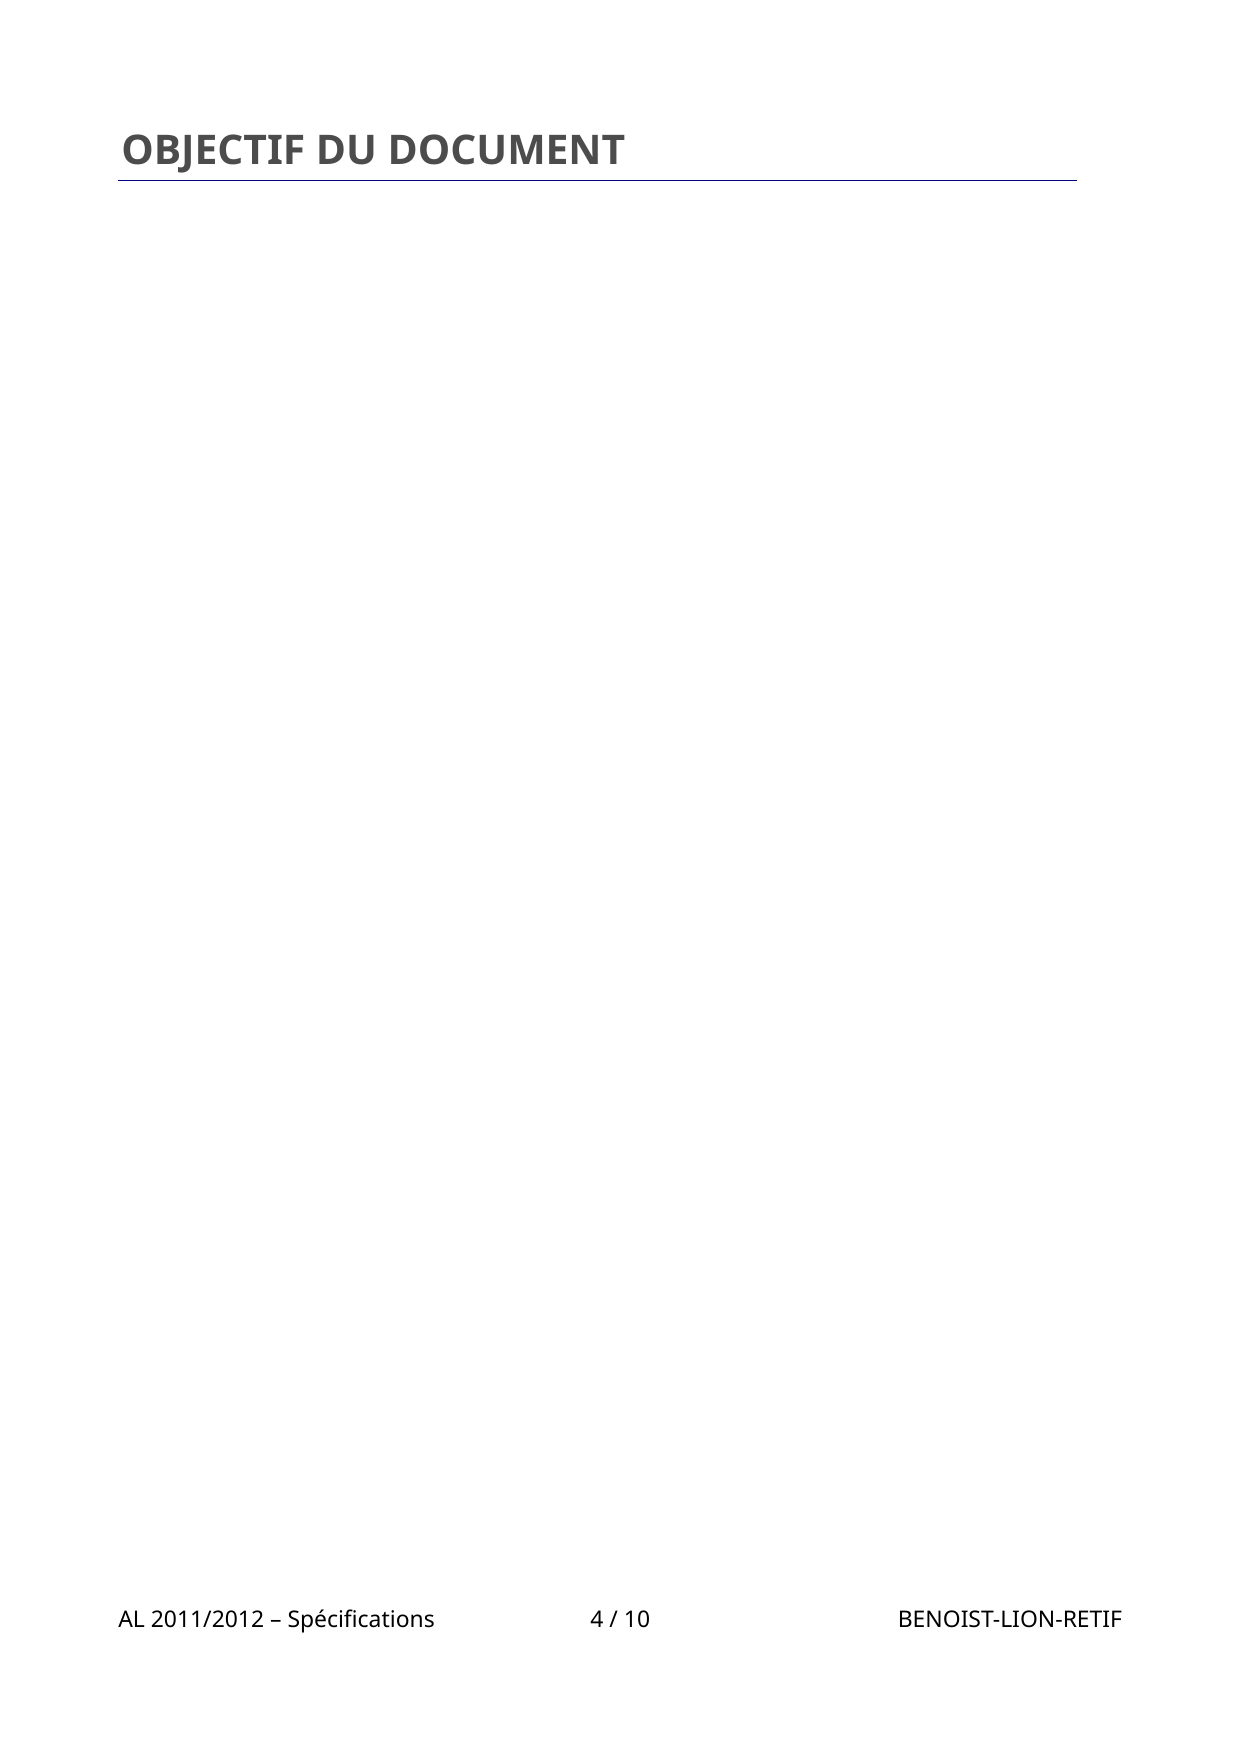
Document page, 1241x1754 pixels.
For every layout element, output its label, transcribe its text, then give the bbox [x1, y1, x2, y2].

subtitle Objectif du document [118, 118, 1077, 180]
